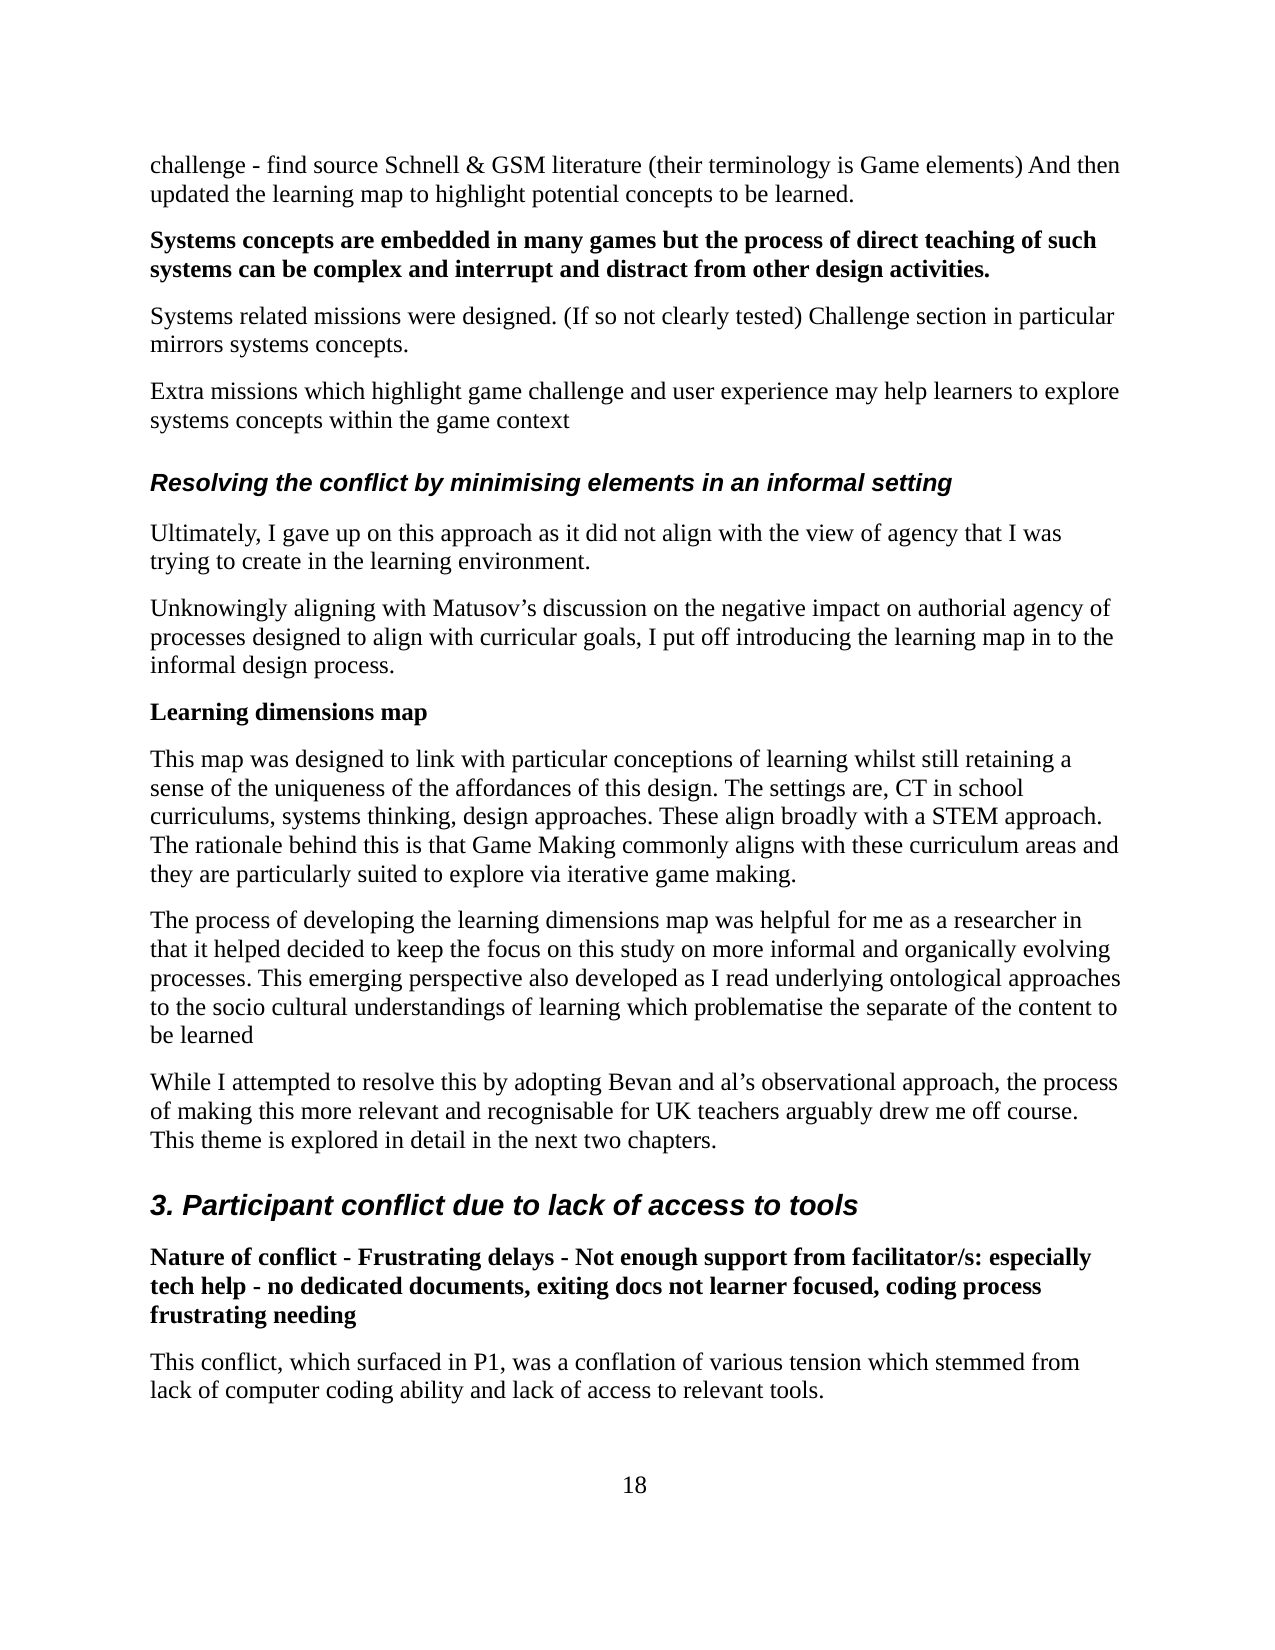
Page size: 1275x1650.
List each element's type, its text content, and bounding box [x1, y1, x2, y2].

text Systems related missions were designed. (If so not clearly tested) Challenge section in particular mirrors systems concepts. [150, 301, 1125, 358]
text challenge - find source Schnell & GSM literature (their terminology is Game elements) And then updated the learning map to highlight potential concepts to be learned. [150, 150, 1125, 207]
text Learning dimensions map [150, 697, 1125, 726]
text The process of developing the learning dimensions map was helpful for me as a researcher in that it helped decided to keep the focus on this study on more informal and organically evolving processes. This emerging perspective also developed as I read underlying ontological approaches to the socio cultural understandings of learning which problematise the separate of the content to be learned [150, 906, 1125, 1049]
text This conflict, which surfaced in P1, was a conflation of various tension which stemmed from lack of computer coding ability and lack of access to relevant tools. [150, 1347, 1125, 1404]
subtitle 3. Participant conflict due to lack of access to tools [150, 1187, 1125, 1221]
text Ultimately, I gave up on this approach as it did not align with the view of agency that I was trying to create in the learning environment. [150, 518, 1125, 575]
text While I attempted to resolve this by adopting Bevan and al’s observational approach, the process of making this more relevant and recognisable for UK teachers arguably drew me off course. This theme is explored in detail in the next two chapters. [150, 1067, 1125, 1153]
text Systems concepts are embedded in many games but the process of direct teaching of such systems can be complex and interrupt and distract from other design activities. [150, 225, 1125, 283]
subtitle Resolving the conflict by minimising elements in an informal setting [150, 468, 1125, 496]
text This map was designed to link with particular conceptions of learning whilst still retaining a sense of the uniqueness of the affordances of this design. The settings are, CT in school curriculums, systems thinking, design approaches. These align broadly with a STEM approach. The rationale behind this is that Game Making commonly aligns with these curriculum areas and they are particularly suited to explore via iterative game making. [150, 744, 1125, 888]
text Nature of conflict - Frustrating delays - Not enough support from facilitator/s: especially tech help - no dedicated documents, exiting docs not learner focused, coding process frustrating needing [150, 1242, 1125, 1329]
text Extra missions which highlight game challenge and user experience may help learners to explore systems concepts within the game context [150, 376, 1125, 434]
text Unknowingly aligning with Matusov’s discussion on the negative impact on authorial agency of processes designed to align with curricular goals, I put off introducing the learning map in to the informal design process. [150, 593, 1125, 679]
